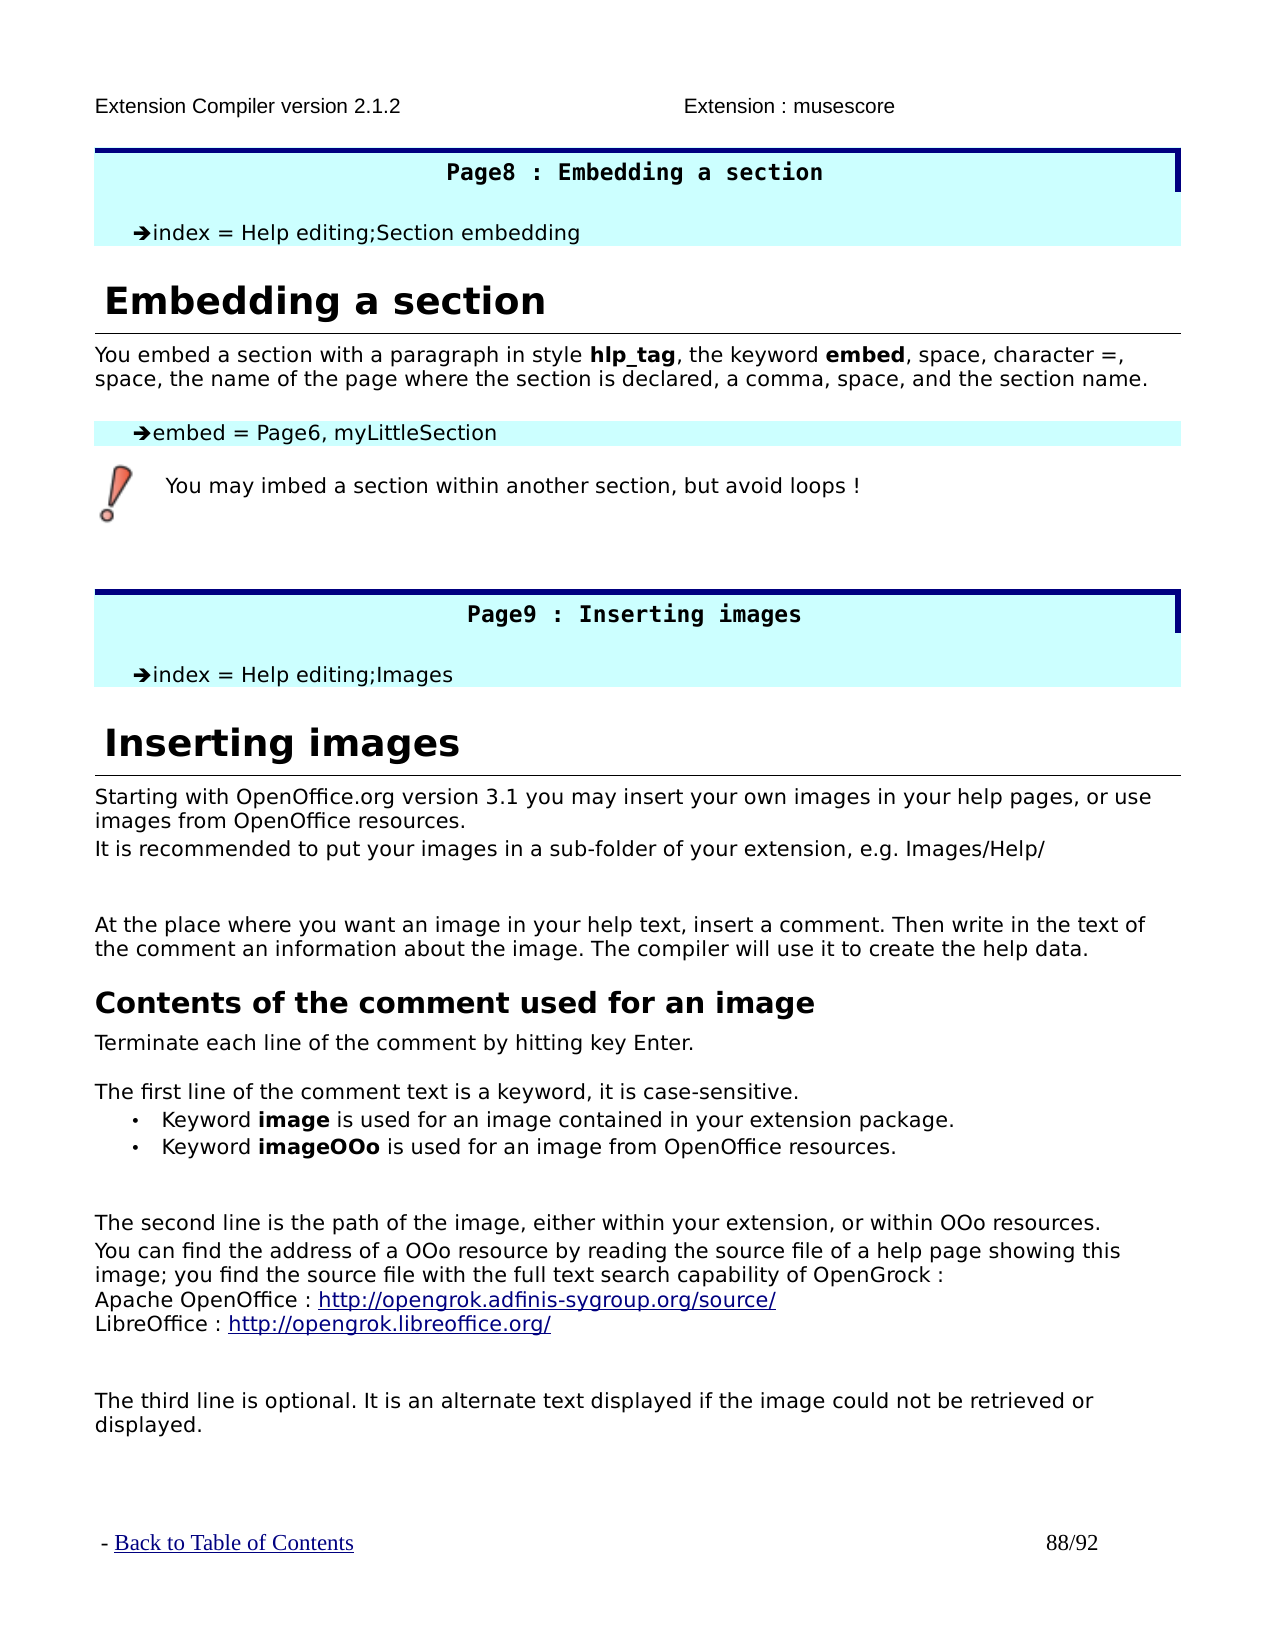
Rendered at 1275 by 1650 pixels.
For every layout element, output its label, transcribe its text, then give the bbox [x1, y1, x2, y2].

list embed = Page6, myLittleSection [94, 421, 1181, 446]
text It is recommended to put your images in a sub-folder of your extension, e.g. Images/Help/ [94, 837, 1181, 861]
text Embedding a section [94, 270, 1181, 333]
text Page9 : Inserting images [94, 590, 1175, 633]
text Contents of the comment used for an image [94, 987, 1181, 1021]
text Terminate each line of the comment by hitting key Enter. The first line of the comment text is a keyword, it is case-sensitive. [94, 1031, 1181, 1105]
text The second line is the path of the image, either within your extension, or within OOo resources. [94, 1162, 1181, 1236]
picture [95, 458, 138, 530]
text You embed a section with a paragraph in style hlp_tag, the keyword embed, space, character =, space, the name of the page where the section is declared, a comma, space, and the section name. [94, 343, 1181, 392]
text [94, 1440, 1181, 1489]
list index = Help editing;Images [94, 663, 1181, 687]
text At the place where you want an image in your help text, insert a comment. Then write in the text of the comment an information about the image. The compiler will use it to create the help data. [94, 864, 1181, 962]
text Inserting images [94, 712, 1181, 775]
list You may imbed a section within another section, but avoid loops ! [94, 472, 1181, 504]
text Starting with OpenOffice.org version 3.1 you may insert your own images in your help pages, or use images from OpenOffice resources. [94, 785, 1181, 834]
text The third line is optional. It is an alternate text displayed if the image could not be retrieved or displayed. [94, 1339, 1181, 1437]
list index = Help editing;Section embedding [94, 221, 1181, 246]
text Page8 : Embedding a section [94, 149, 1175, 192]
list Keyword image is used for an image contained in your extension package. [132, 1108, 1181, 1132]
text You can find the address of a OOo resource by reading the source file of a help page showing this image; you find the source file with the full text search capability of OpenGrock : Apache OpenOffice : http://opengrok.adfinis-sygroup.org/source/ LibreOffice : http://opengrok.libreoffice.org/ [94, 1239, 1181, 1337]
list Keyword imageOOo is used for an image from OpenOffice resources. [132, 1135, 1181, 1159]
